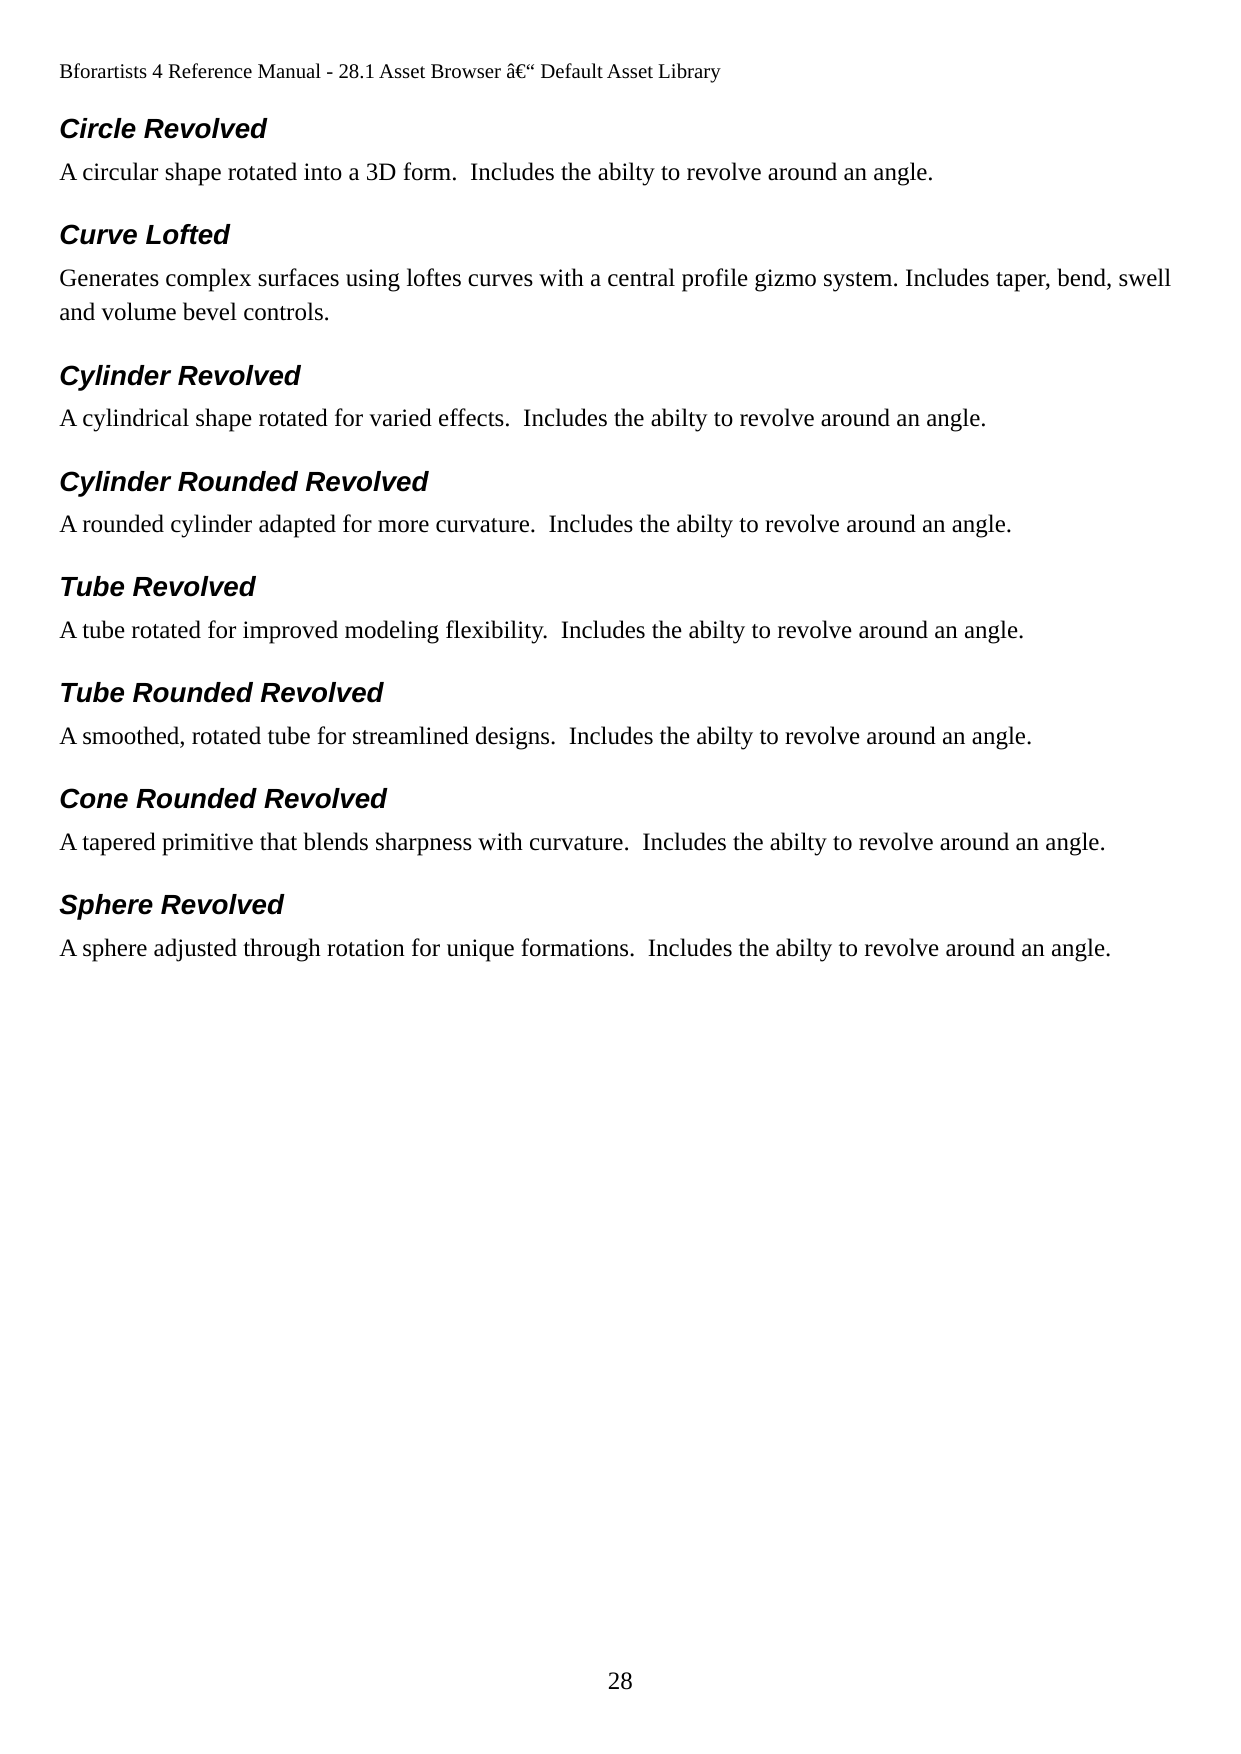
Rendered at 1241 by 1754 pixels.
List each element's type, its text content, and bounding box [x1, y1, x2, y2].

subtitle Cylinder Revolved [59, 359, 1181, 391]
subtitle Cone Rounded Revolved [59, 783, 1181, 814]
text A rounded cylinder adapted for more curvature. Includes the abilty to revolve around an angle. [59, 509, 1181, 538]
subtitle Sphere Revolved [59, 889, 1181, 921]
text A tube rotated for improved modeling flexibility. Includes the abilty to revolve around an angle. [59, 615, 1181, 644]
text Generates complex surfaces using loftes curves with a central profile gizmo system. Includes taper, bend, swell and volume bevel controls. [59, 263, 1181, 326]
text A cylindrical shape rotated for varied effects. Includes the abilty to revolve around an angle. [59, 403, 1181, 432]
subtitle Cylinder Rounded Revolved [59, 465, 1181, 497]
text A smoothed, rotated tube for streamlined designs. Includes the abilty to revolve around an angle. [59, 721, 1181, 750]
subtitle Curve Lofted [59, 218, 1181, 250]
text A sphere adjusted through rotation for unique formations. Includes the abilty to revolve around an angle. [59, 933, 1181, 962]
subtitle Tube Revolved [59, 571, 1181, 603]
subtitle Circle Revolved [59, 113, 1181, 144]
text A circular shape rotated into a 3D form. Includes the abilty to revolve around an angle. [59, 157, 1181, 186]
subtitle Tube Rounded Revolved [59, 677, 1181, 709]
text A tapered primitive that blends sharpness with curvature. Includes the abilty to revolve around an angle. [59, 827, 1181, 856]
